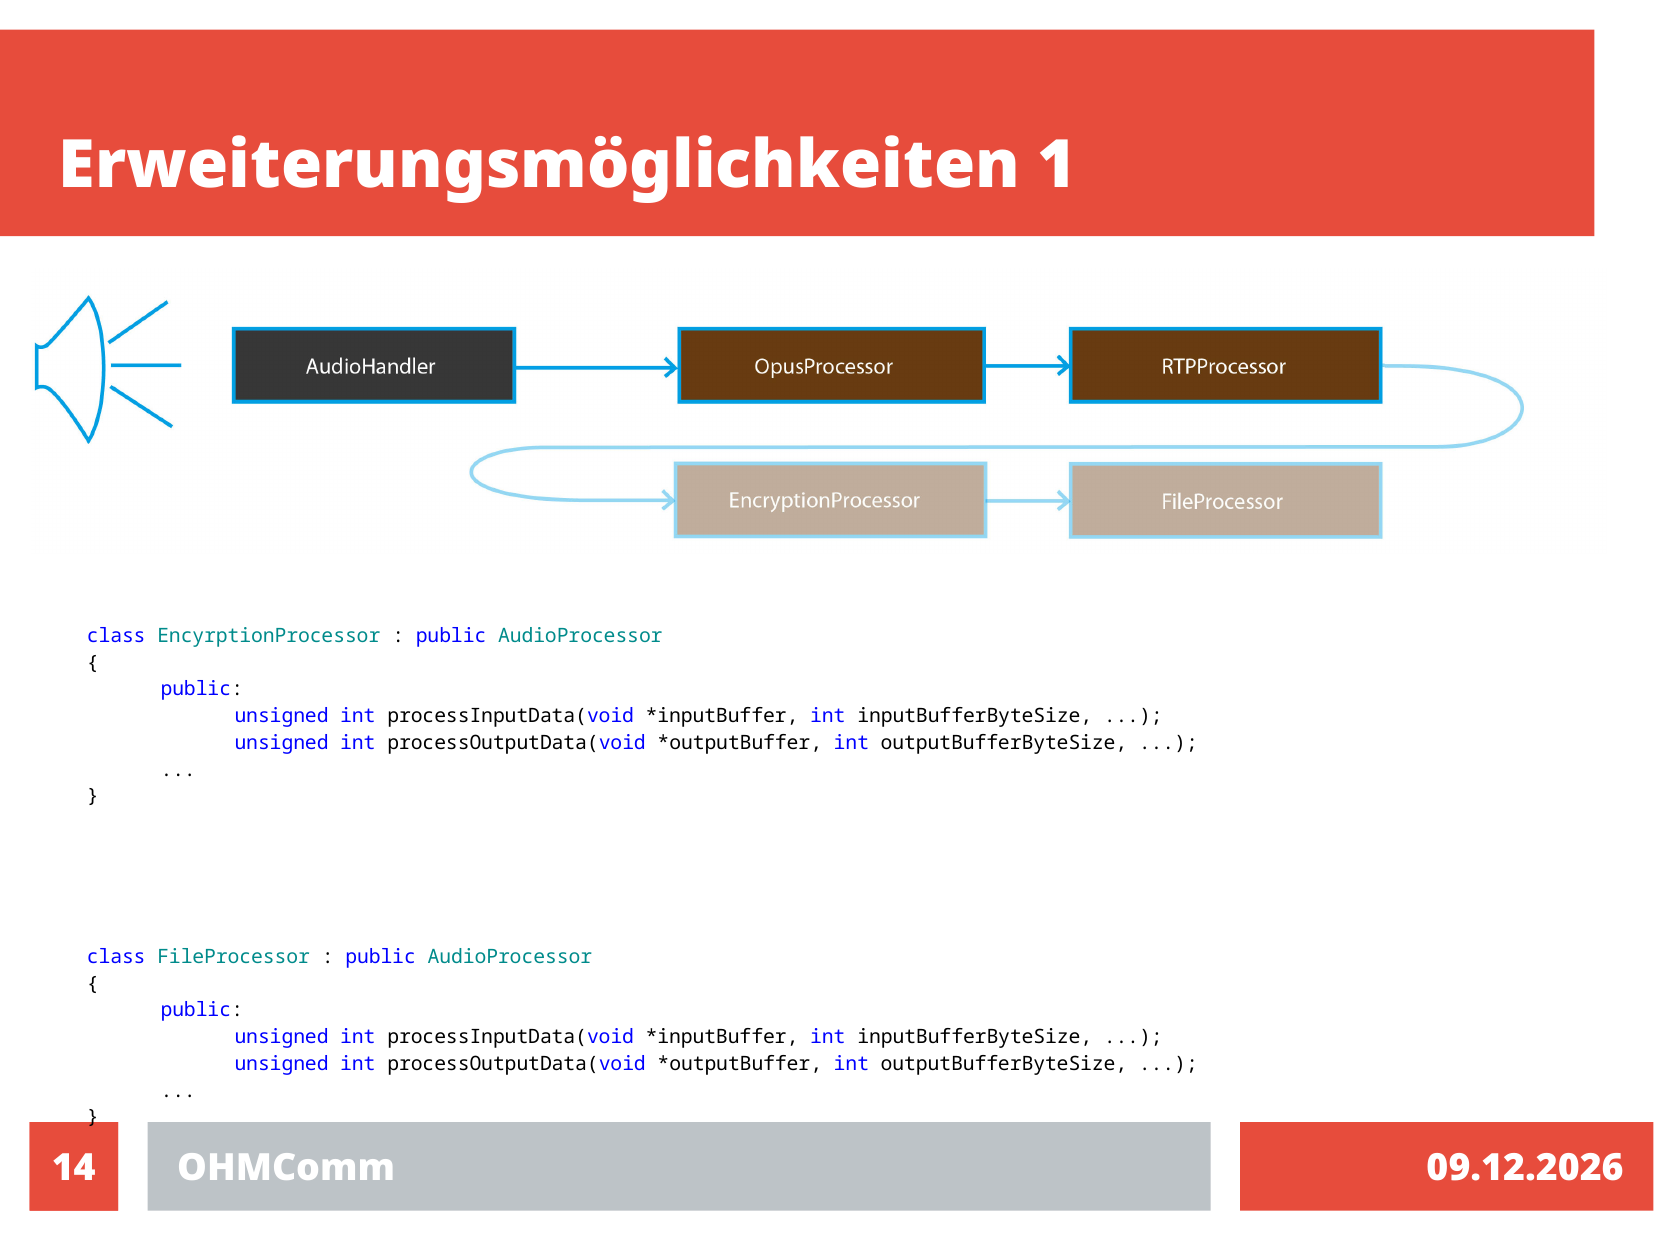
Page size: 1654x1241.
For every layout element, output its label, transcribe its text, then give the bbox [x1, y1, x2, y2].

title Erweiterungsmöglichkeiten 1 [59, 59, 1595, 207]
picture [31, 268, 1607, 554]
text_box class EncyrptionProcessor : public AudioProcessor { public: unsigned int processInputData(void *inputBuffer, int inputBufferByteSize, ...); unsigned int processOutputData(void *outputBuffer, int outputBufferByteSize, ...); ... } class FileProcessor : public AudioProcessor { public: unsigned int processInputData(void *inputBuffer, int inputBufferByteSize, ...); unsigned int processOutputData(void *outputBuffer, int outputBufferByteSize, ...); ... } [72, 613, 1580, 1095]
